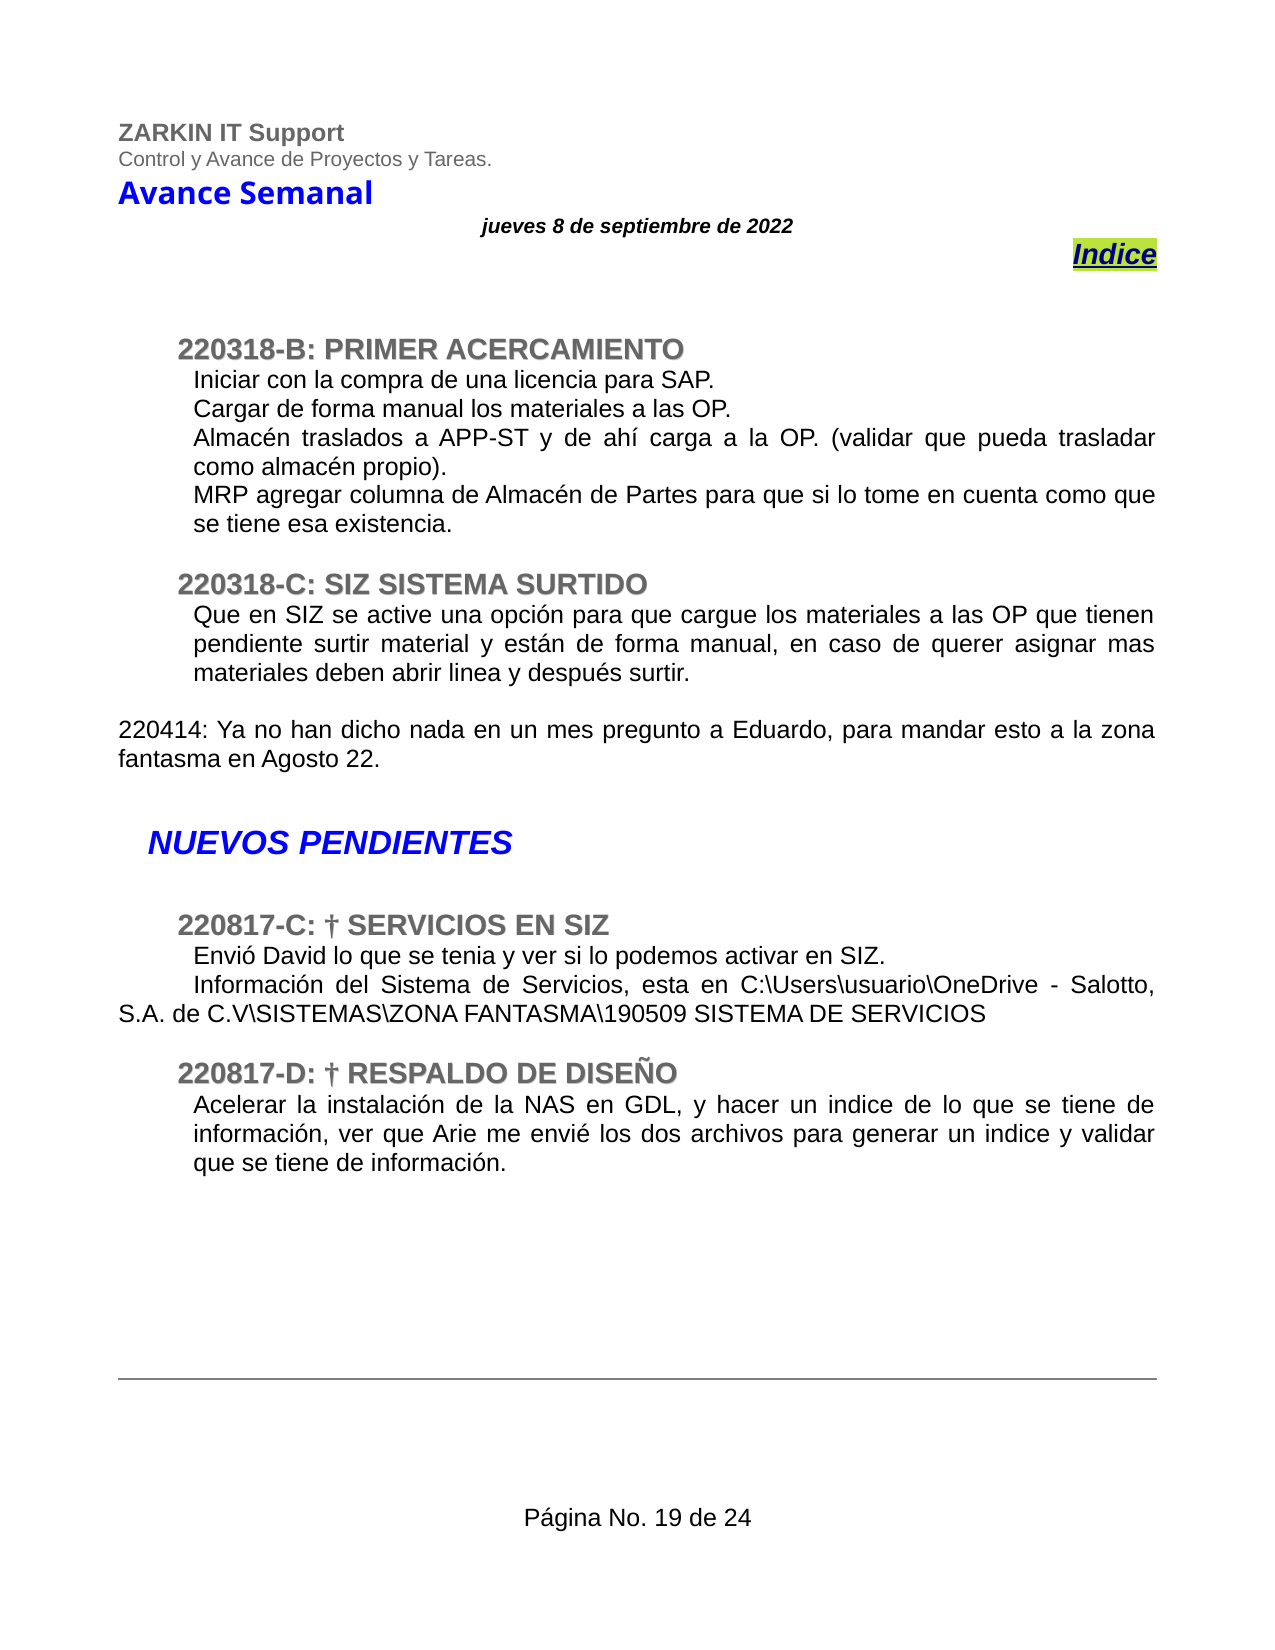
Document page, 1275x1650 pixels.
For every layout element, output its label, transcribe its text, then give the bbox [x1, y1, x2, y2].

text MRP agregar columna de Almacén de Partes para que si lo tome en cuenta como que se tiene esa existencia. [193, 481, 1157, 538]
text Iniciar con la compra de una licencia para SAP. [193, 366, 1157, 394]
text Envió David lo que se tenia y ver si lo podemos activar en SIZ. [193, 941, 1157, 970]
text Acelerar la instalación de la NAS en GDL, y hacer un indice de lo que se tiene de información, ver que Arie me envié los dos archivos para generar un indice y validar que se tiene de información. [193, 1090, 1157, 1176]
text Que en SIZ se active una opción para que cargue los materiales a las OP que tienen pendiente surtir material y están de forma manual, en caso de querer asignar mas materiales deben abrir linea y después surtir. [193, 601, 1157, 687]
subtitle 220817-C: † SERVICIOS EN SIZ [177, 907, 1157, 941]
text Almacén traslados a APP-ST y de ahí carga a la OP. (validar que pueda trasladar como almacén propio). [193, 423, 1157, 481]
subtitle 220318-C: SIZ SISTEMA SURTIDO [177, 567, 1157, 601]
subtitle 220817-D: † RESPALDO DE DISEÑO [177, 1056, 1157, 1090]
text Información del Sistema de Servicios, esta en C:\Users\usuario\OneDrive - Salotto, S.A. de C.V\SISTEMAS\ZONA FANTASMA\190509 SISTEMA DE SERVICIOS [118, 970, 1157, 1028]
text Cargar de forma manual los materiales a las OP. [193, 394, 1157, 423]
subtitle 220318-B: PRIMER ACERCAMIENTO [177, 332, 1157, 366]
text 220414: Ya no han dicho nada en un mes pregunto a Eduardo, para mandar esto a la zona fantasma en Agosto 22. [118, 716, 1157, 773]
subtitle NUEVOS PENDIENTES [148, 823, 1157, 861]
